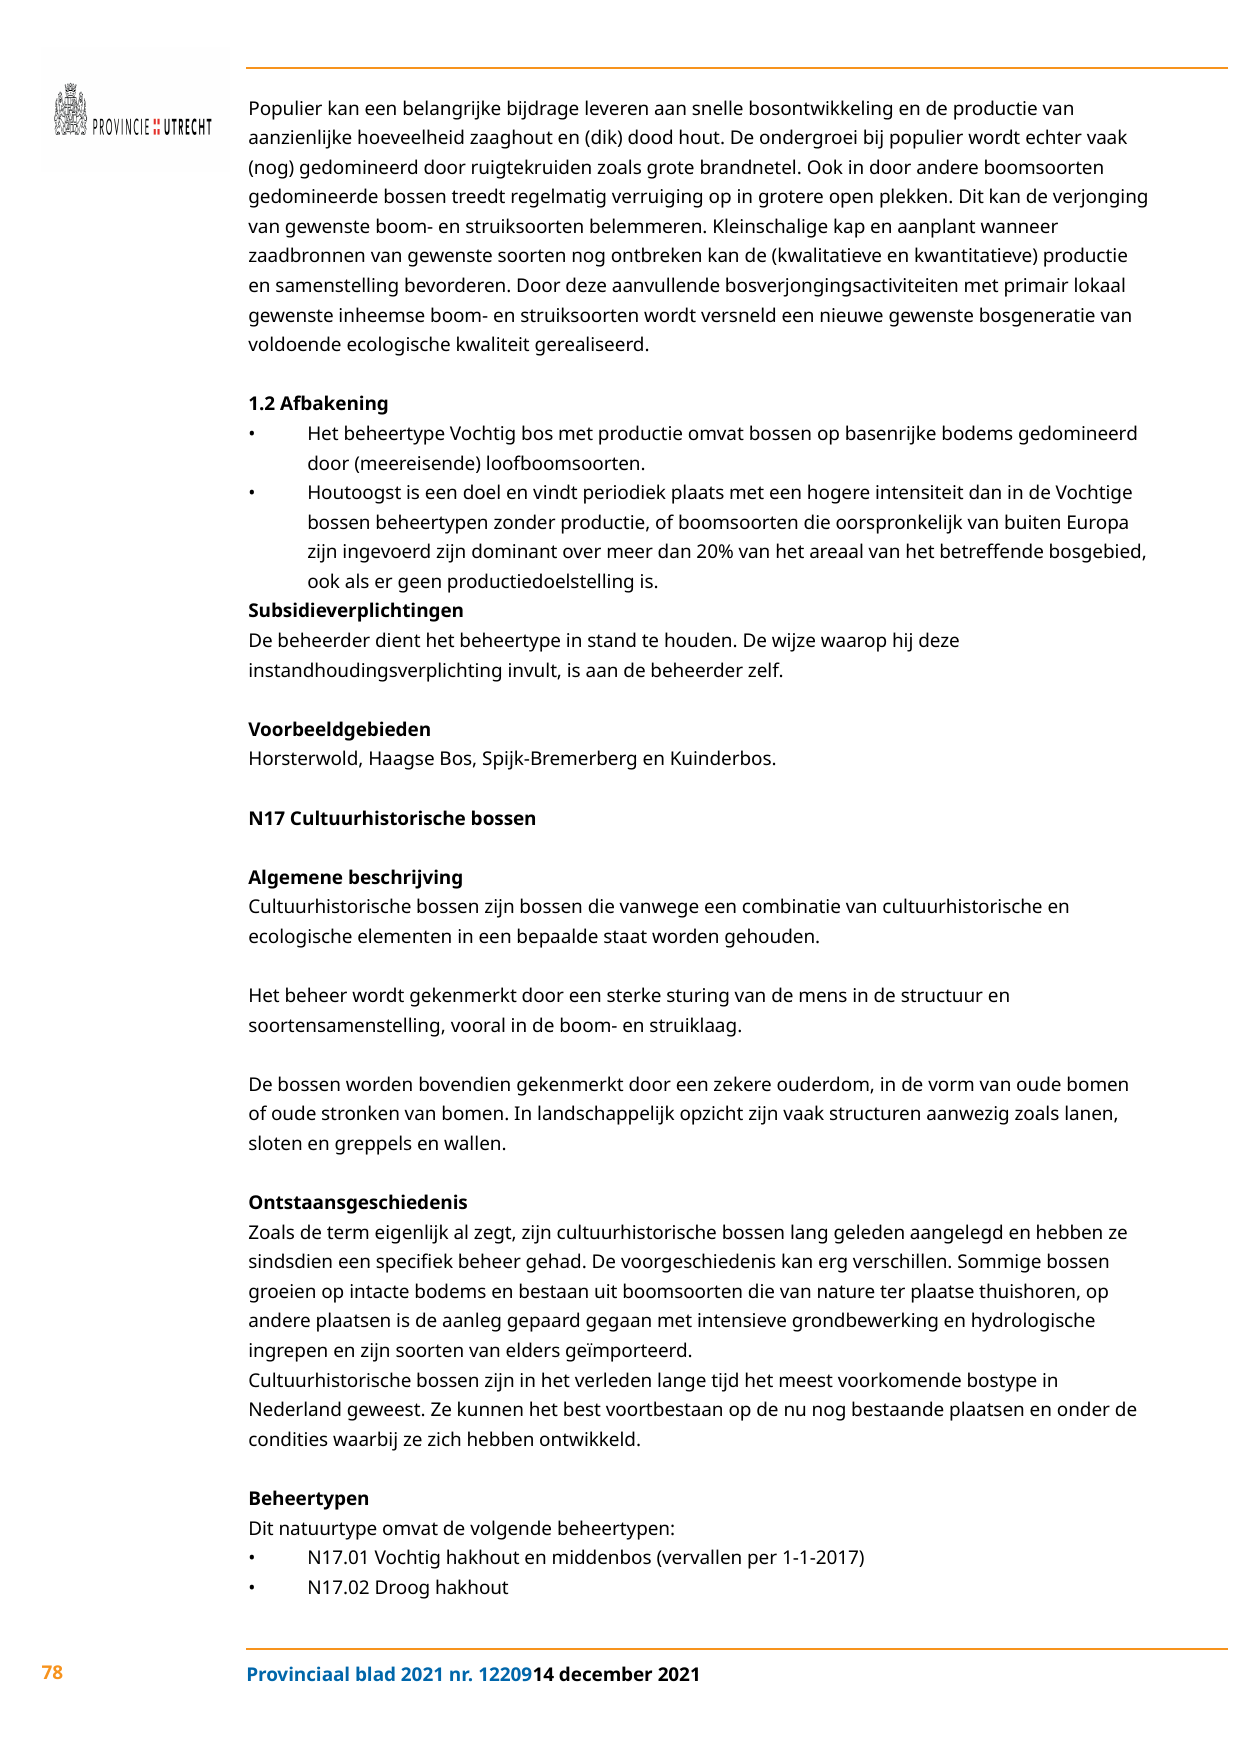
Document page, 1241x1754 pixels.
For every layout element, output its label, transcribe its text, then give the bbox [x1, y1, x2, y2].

text Voorbeeldgebieden [248, 716, 1152, 742]
text Cultuurhistorische bossen zijn in het verleden lange tijd het meest voorkomende bostype in Nederland geweest. Ze kunnen het best voortbestaan op de nu nog bestaande plaatsen en onder de condities waarbij ze zich hebben ontwikkeld. [248, 1367, 1152, 1452]
text Populier kan een belangrijke bijdrage leveren aan snelle bosontwikkeling en de productie van aanzienlijke hoeveelheid zaaghout en (dik) dood hout. De ondergroei bij populier wordt echter vaak (nog) gedomineerd door ruigtekruiden zoals grote brandnetel. Ook in door andere boomsoorten gedomineerde bossen treedt regelmatig verruiging op in grotere open plekken. Dit kan de verjonging van gewenste boom- en struiksoorten belemmeren. Kleinschalige kap en aanplant wanneer zaadbronnen van gewenste soorten nog ontbreken kan de (kwalitatieve en kwantitatieve) productie en samenstelling bevorderen. Door deze aanvullende bosverjongingsactiviteiten met primair lokaal gewenste inheemse boom- en struiksoorten wordt versneld een nieuwe gewenste bosgeneratie van voldoende ecologische kwaliteit gerealiseerd. [248, 95, 1152, 357]
list Het beheertype Vochtig bos met productie omvat bossen op basenrijke bodems gedomineerd door (meereisende) loofboomsoorten. [248, 420, 1152, 476]
text Subsidieverplichtingen [248, 598, 1152, 623]
text Cultuurhistorische bossen zijn bossen die vanwege een combinatie van cultuurhistorische en ecologische elementen in een bepaalde staat worden gehouden. [248, 893, 1152, 949]
picture [41, 47, 231, 172]
text 1.2 Afbakening [248, 391, 1152, 416]
list N17.02 Droog hakhout [248, 1574, 1152, 1600]
text De bossen worden bovendien gekenmerkt door een zekere ouderdom, in de vorm van oude bomen of oude stronken van bomen. In landschappelijk opzicht zijn vaak structuren aanwezig zoals lanen, sloten en greppels en wallen. [248, 1071, 1152, 1156]
text Beheertypen [248, 1485, 1152, 1511]
text Horsterwold, Haagse Bos, Spijk-Bremerberg en Kuinderbos. [248, 746, 1152, 771]
text Algemene beschrijving [248, 864, 1152, 890]
list Houtoogst is een doel en vindt periodiek plaats met een hogere intensiteit dan in de Vochtige bossen beheertypen zonder productie, of boomsoorten die oorspronkelijk van buiten Europa zijn ingevoerd zijn dominant over meer dan 20% van het areaal van het betreffende bosgebied, ook als er geen productiedoelstelling is. [248, 479, 1152, 594]
text Dit natuurtype omvat de volgende beheertypen: [248, 1515, 1152, 1541]
text Ontstaansgeschiedenis [248, 1189, 1152, 1215]
list N17.01 Vochtig hakhout en middenbos (vervallen per 1-1-2017) [248, 1544, 1152, 1570]
text De beheerder dient het beheertype in stand te houden. De wijze waarop hij deze instandhoudingsverplichting invult, is aan de beheerder zelf. [248, 627, 1152, 683]
text N17 Cultuurhistorische bossen [248, 805, 1152, 831]
text Zoals de term eigenlijk al zegt, zijn cultuurhistorische bossen lang geleden aangelegd en hebben ze sindsdien een specifiek beheer gehad. De voorgeschiedenis kan erg verschillen. Sommige bossen groeien op intacte bodems en bestaan uit boomsoorten die van nature ter plaatse thuishoren, op andere plaatsen is de aanleg gepaard gegaan met intensieve grondbewerking en hydrologische ingrepen en zijn soorten van elders geïmporteerd. [248, 1219, 1152, 1363]
text Het beheer wordt gekenmerkt door een sterke sturing van de mens in de structuur en soortensamenstelling, vooral in de boom- en struiklaag. [248, 982, 1152, 1038]
